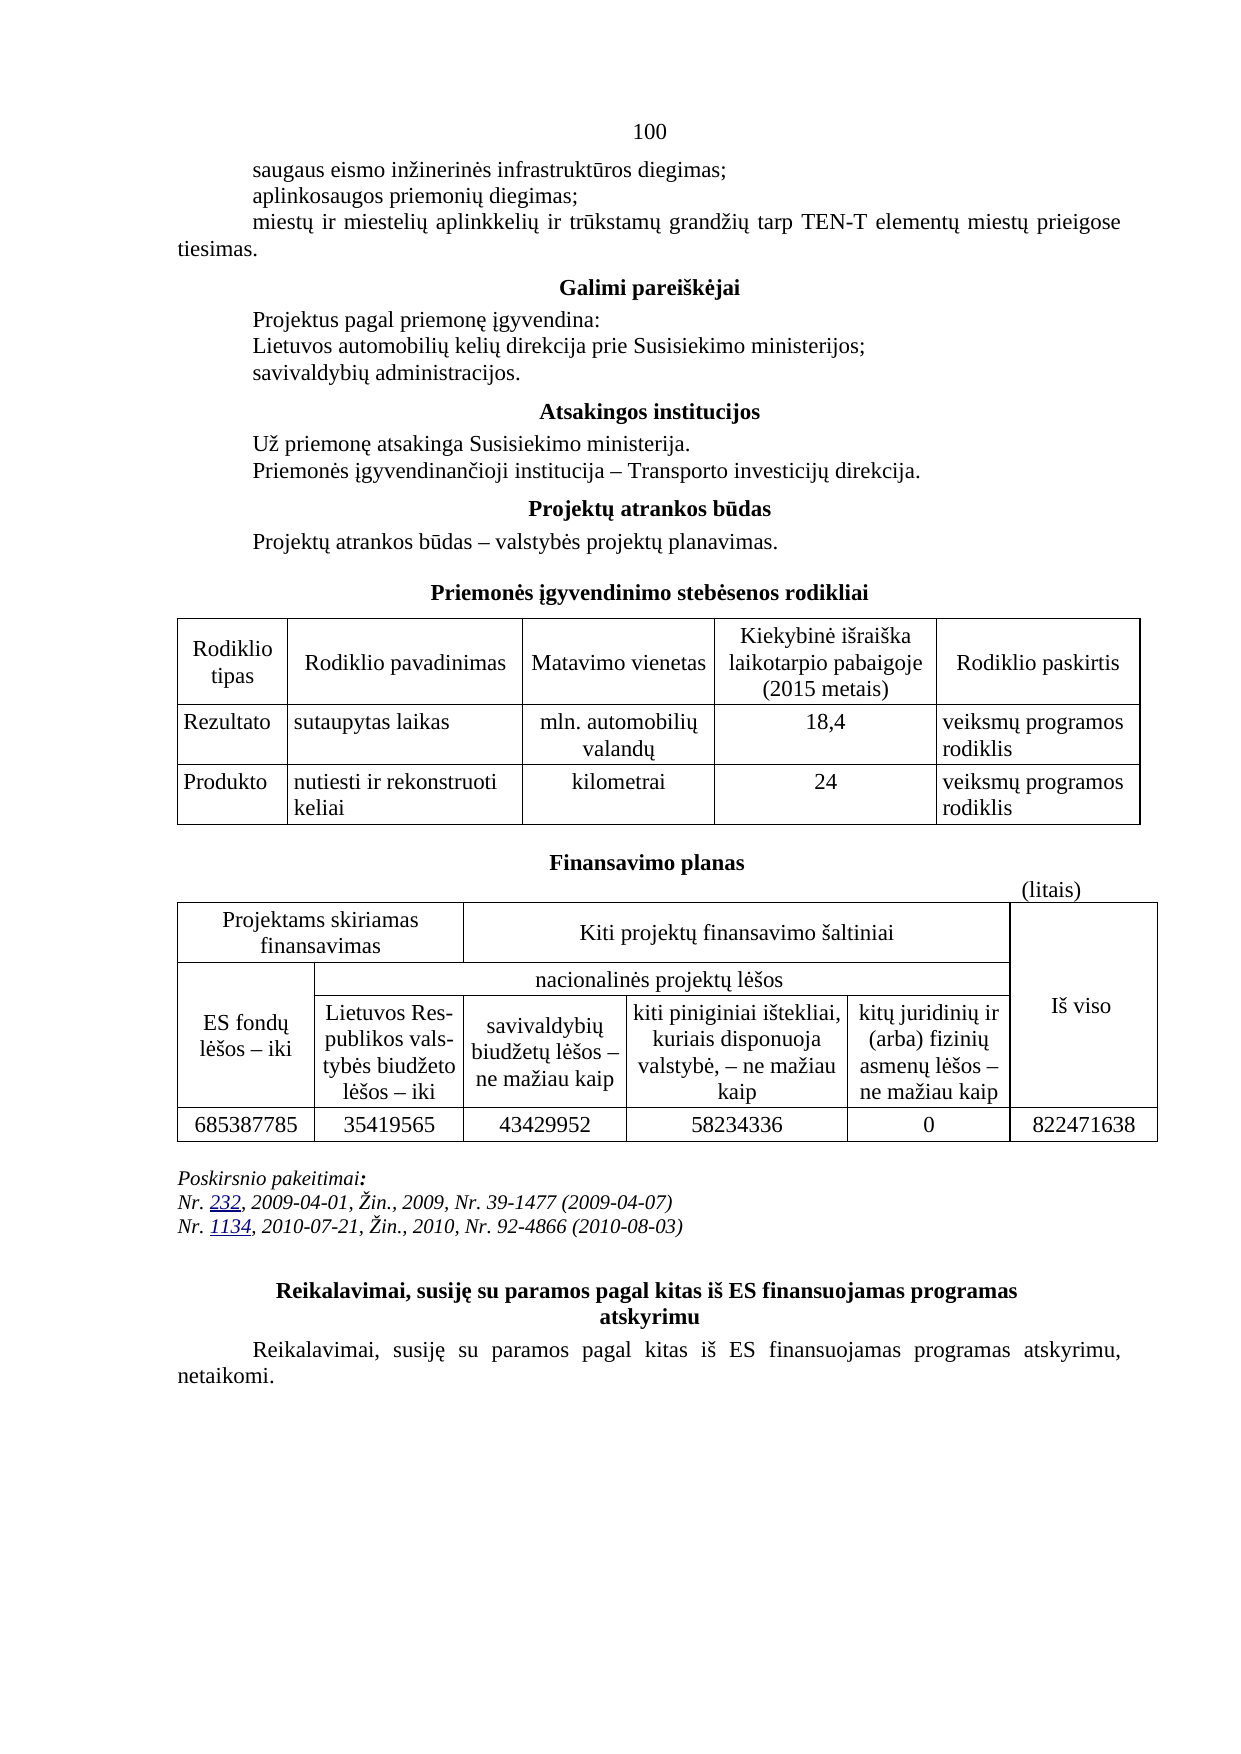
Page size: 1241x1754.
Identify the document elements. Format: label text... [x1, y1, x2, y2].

table_cell nacionalinės projektų lėšos [315, 963, 1009, 995]
table_header Rodiklio pavadinimas [288, 619, 522, 704]
table_cell 35419565 [315, 1108, 463, 1141]
text (litais) [158, 876, 1081, 902]
text Priemonės įgyvendinimo stebėsenos rodikliai [177, 579, 1122, 606]
table_cell mln. automobilių valandų [523, 705, 714, 764]
text Projektus pagal priemonę įgyvendina: [177, 306, 1122, 332]
text Atsakingos institucijos [177, 398, 1122, 424]
table_cell savivaldybių biudžetų lėšos – ne mažiau kaip [464, 996, 626, 1107]
text Nr. 232, 2009-04-01, Žin., 2009, Nr. 39-1477 (2009-04-07) [177, 1190, 1122, 1214]
text Galimi pareiškėjai [177, 273, 1122, 300]
table_cell 685387785 [178, 1108, 314, 1141]
table_header Projektams skiriamas finansavimas [178, 903, 463, 962]
table_cell 822471638 [1011, 1108, 1157, 1141]
text Nr. 1134, 2010-07-21, Žin., 2010, Nr. 92-4866 (2010-08-03) [177, 1214, 1122, 1238]
text Lietuvos automobilių kelių direkcija prie Susisiekimo ministerijos; [177, 332, 1122, 359]
text Už priemonę atsakinga Susisiekimo ministerija. [177, 430, 1122, 457]
text Reikalavimai, susiję su paramos pagal kitas iš ES finansuojamas programas atskyrimu, netaikomi. [177, 1336, 1122, 1388]
text Finansavimo planas [177, 849, 1122, 876]
table_header Kiti projektų finansavimo šaltiniai [464, 903, 1009, 962]
table_cell 43429952 [464, 1108, 626, 1141]
text Projektų atrankos būdas [177, 496, 1122, 522]
text aplinkosaugos priemonių diegimas; [177, 182, 1122, 208]
table_cell sutaupytas laikas [288, 705, 522, 764]
table_cell Rezultato [178, 705, 287, 764]
text savivaldybių administracijos. [177, 359, 1122, 385]
table_header Matavimo vienetas [523, 619, 714, 704]
table_cell veiksmų programos rodiklis [937, 705, 1139, 764]
table_header Kiekybinė išraiška laikotarpio pabaigoje (2015 metais) [715, 619, 936, 704]
text Projektų atrankos būdas – valstybės projektų planavimas. [177, 528, 1122, 554]
table_cell nutiesti ir rekonstruoti keliai [288, 765, 522, 823]
table_header Rodiklio tipas [178, 619, 287, 704]
table_cell 0 [848, 1108, 1009, 1141]
table_cell kiti piniginiai ištekliai, kuriais disponuoja valstybė, – ne mažiau kaip [627, 996, 847, 1107]
table_cell kilometrai [523, 765, 714, 823]
table_cell ES fondų lėšos – iki [178, 963, 314, 1107]
table_cell 58234336 [627, 1108, 847, 1141]
text Reikalavimai, susiję su paramos pagal kitas iš ES finansuojamas programas atskyrimu [177, 1250, 1122, 1329]
table_header Rodiklio paskirtis [937, 619, 1139, 704]
subtitle Poskirsnio pakeitimai: [177, 1166, 1122, 1190]
table_cell veiksmų programos rodiklis [937, 765, 1139, 823]
table_header Iš viso [1011, 903, 1157, 1107]
table_cell kitų juridinių ir (arba) fizinių asmenų lėšos – ne mažiau kaip [848, 996, 1009, 1107]
table_cell 24 [715, 765, 936, 823]
table_cell Lietuvos Res­publikos vals­tybės biudžeto lėšos – iki [315, 996, 463, 1107]
text Priemonės įgyvendinančioji institucija – Transporto investicijų direkcija. [177, 457, 1122, 483]
table_cell 18,4 [715, 705, 936, 764]
table_cell Produkto [178, 765, 287, 823]
text saugaus eismo inžinerinės infrastruktūros diegimas; [177, 156, 1122, 182]
text miestų ir miestelių aplinkkelių ir trūkstamų grandžių tarp TEN-T elementų miestų prieigose tiesimas. [177, 208, 1122, 261]
